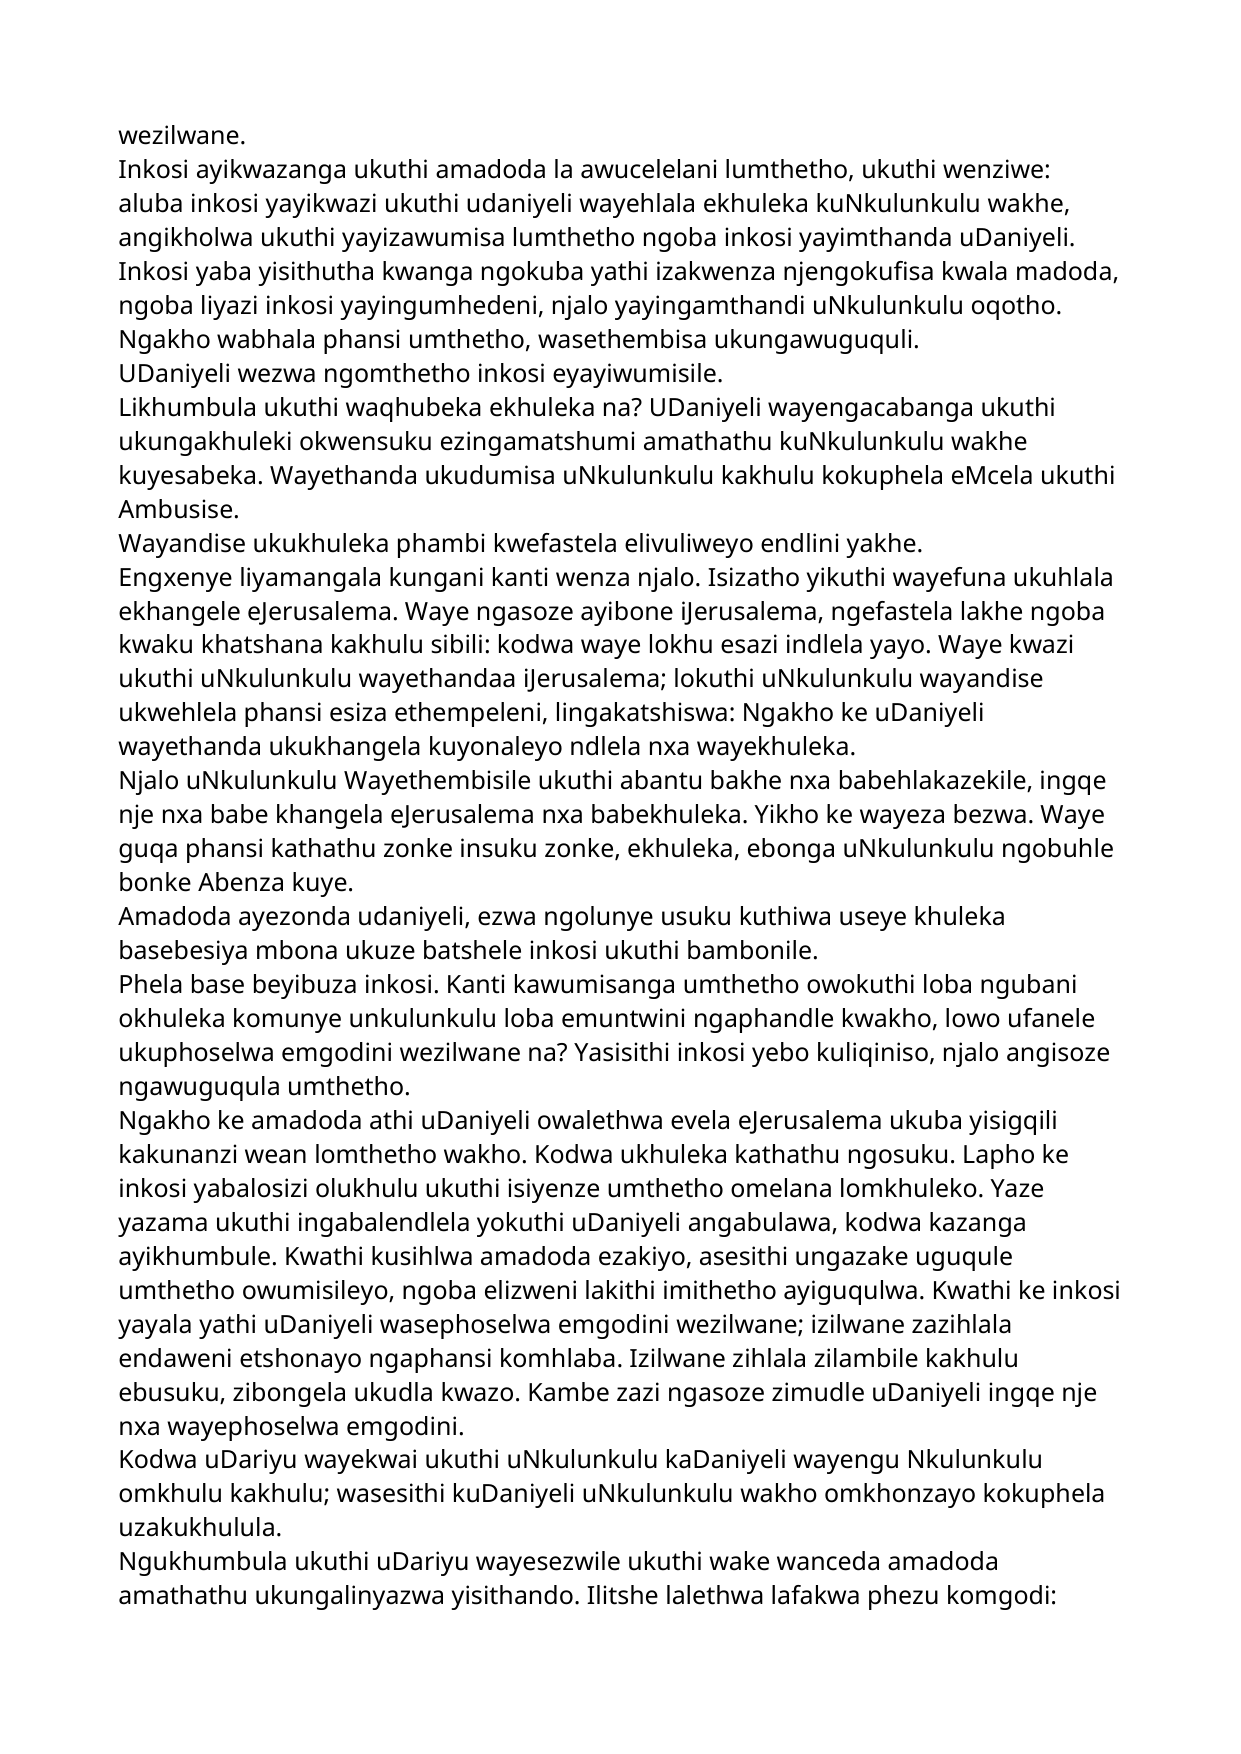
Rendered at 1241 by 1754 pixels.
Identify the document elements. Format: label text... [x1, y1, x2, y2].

text wezilwane. [118, 118, 1122, 152]
text Inkosi yaba yisithutha kwanga ngokuba yathi izakwenza njengokufisa kwala madoda, ngoba liyazi inkosi yayingumhedeni, njalo yayingamthandi uNkulunkulu oqotho. Ngakho wabhala phansi umthetho, wasethembisa ukungawuguquli. [118, 254, 1122, 356]
text Ngakho ke amadoda athi uDaniyeli owalethwa evela eJerusalema ukuba yisigqili kakunanzi wean lomthetho wakho. Kodwa ukhuleka kathathu ngosuku. Lapho ke inkosi yabalosizi olukhulu ukuthi isiyenze umthetho omelana lomkhuleko. Yaze yazama ukuthi ingabalendlela yokuthi uDaniyeli angabulawa, kodwa kazanga ayikhumbule. Kwathi kusihlwa amadoda ezakiyo, asesithi ungazake uguqule umthetho owumisileyo, ngoba elizweni lakithi imithetho ayiguqulwa. Kwathi ke inkosi yayala yathi uDaniyeli wasephoselwa emgodini wezilwane; izilwane zazihlala endaweni etshonayo ngaphansi komhlaba. Izilwane zihlala zilambile kakhulu ebusuku, zibongela ukudla kwazo. Kambe zazi ngasoze zimudle uDaniyeli ingqe nje nxa wayephoselwa emgodini. [118, 1103, 1122, 1442]
text Wayandise ukukhuleka phambi kwefastela elivuliweyo endlini yakhe. [118, 526, 1122, 559]
text Likhumbula ukuthi waqhubeka ekhuleka na? UDaniyeli wayengacabanga ukuthi ukungakhuleki okwensuku ezingamatshumi amathathu kuNkulunkulu wakhe kuyesabeka. Wayethanda ukudumisa uNkulunkulu kakhulu kokuphela eMcela ukuthi Ambusise. [118, 390, 1122, 526]
text Njalo uNkulunkulu Wayethembisile ukuthi abantu bakhe nxa babehlakazekile, ingqe nje nxa babe khangela eJerusalema nxa babekhuleka. Yikho ke wayeza bezwa. Waye guqa phansi kathathu zonke insuku zonke, ekhuleka, ebonga uNkulunkulu ngobuhle bonke Abenza kuye. [118, 763, 1122, 899]
text Kodwa uDariyu wayekwai ukuthi uNkulunkulu kaDaniyeli wayengu Nkulunkulu omkhulu kakhulu; wasesithi kuDaniyeli uNkulunkulu wakho omkhonzayo kokuphela uzakukhulula. [118, 1442, 1122, 1544]
text Phela base beyibuza inkosi. Kanti kawumisanga umthetho owokuthi loba ngubani okhuleka komunye unkulunkulu loba emuntwini ngaphandle kwakho, lowo ufanele ukuphoselwa emgodini wezilwane na? Yasisithi inkosi yebo kuliqiniso, njalo angisoze ngawuguqula umthetho. [118, 967, 1122, 1103]
text Amadoda ayezonda udaniyeli, ezwa ngolunye usuku kuthiwa useye khuleka basebesiya mbona ukuze batshele inkosi ukuthi bambonile. [118, 899, 1122, 967]
text Inkosi ayikwazanga ukuthi amadoda la awucelelani lumthetho, ukuthi wenziwe: aluba inkosi yayikwazi ukuthi udaniyeli wayehlala ekhuleka kuNkulunkulu wakhe, angikholwa ukuthi yayizawumisa lumthetho ngoba inkosi yayimthanda uDaniyeli. [118, 152, 1122, 254]
text Ngukhumbula ukuthi uDariyu wayesezwile ukuthi wake wanceda amadoda amathathu ukungalinyazwa yisithando. Ilitshe lalethwa lafakwa phezu komgodi: [118, 1544, 1122, 1612]
text Engxenye liyamangala kungani kanti wenza njalo. Isizatho yikuthi wayefuna ukuhlala ekhangele eJerusalema. Waye ngasoze ayibone iJerusalema, ngefastela lakhe ngoba kwaku khatshana kakhulu sibili: kodwa waye lokhu esazi indlela yayo. Waye kwazi ukuthi uNkulunkulu wayethandaa iJerusalema; lokuthi uNkulunkulu wayandise ukwehlela phansi esiza ethempeleni, lingakatshiswa: Ngakho ke uDaniyeli wayethanda ukukhangela kuyonaleyo ndlela nxa wayekhuleka. [118, 559, 1122, 763]
text UDaniyeli wezwa ngomthetho inkosi eyayiwumisile. [118, 356, 1122, 390]
